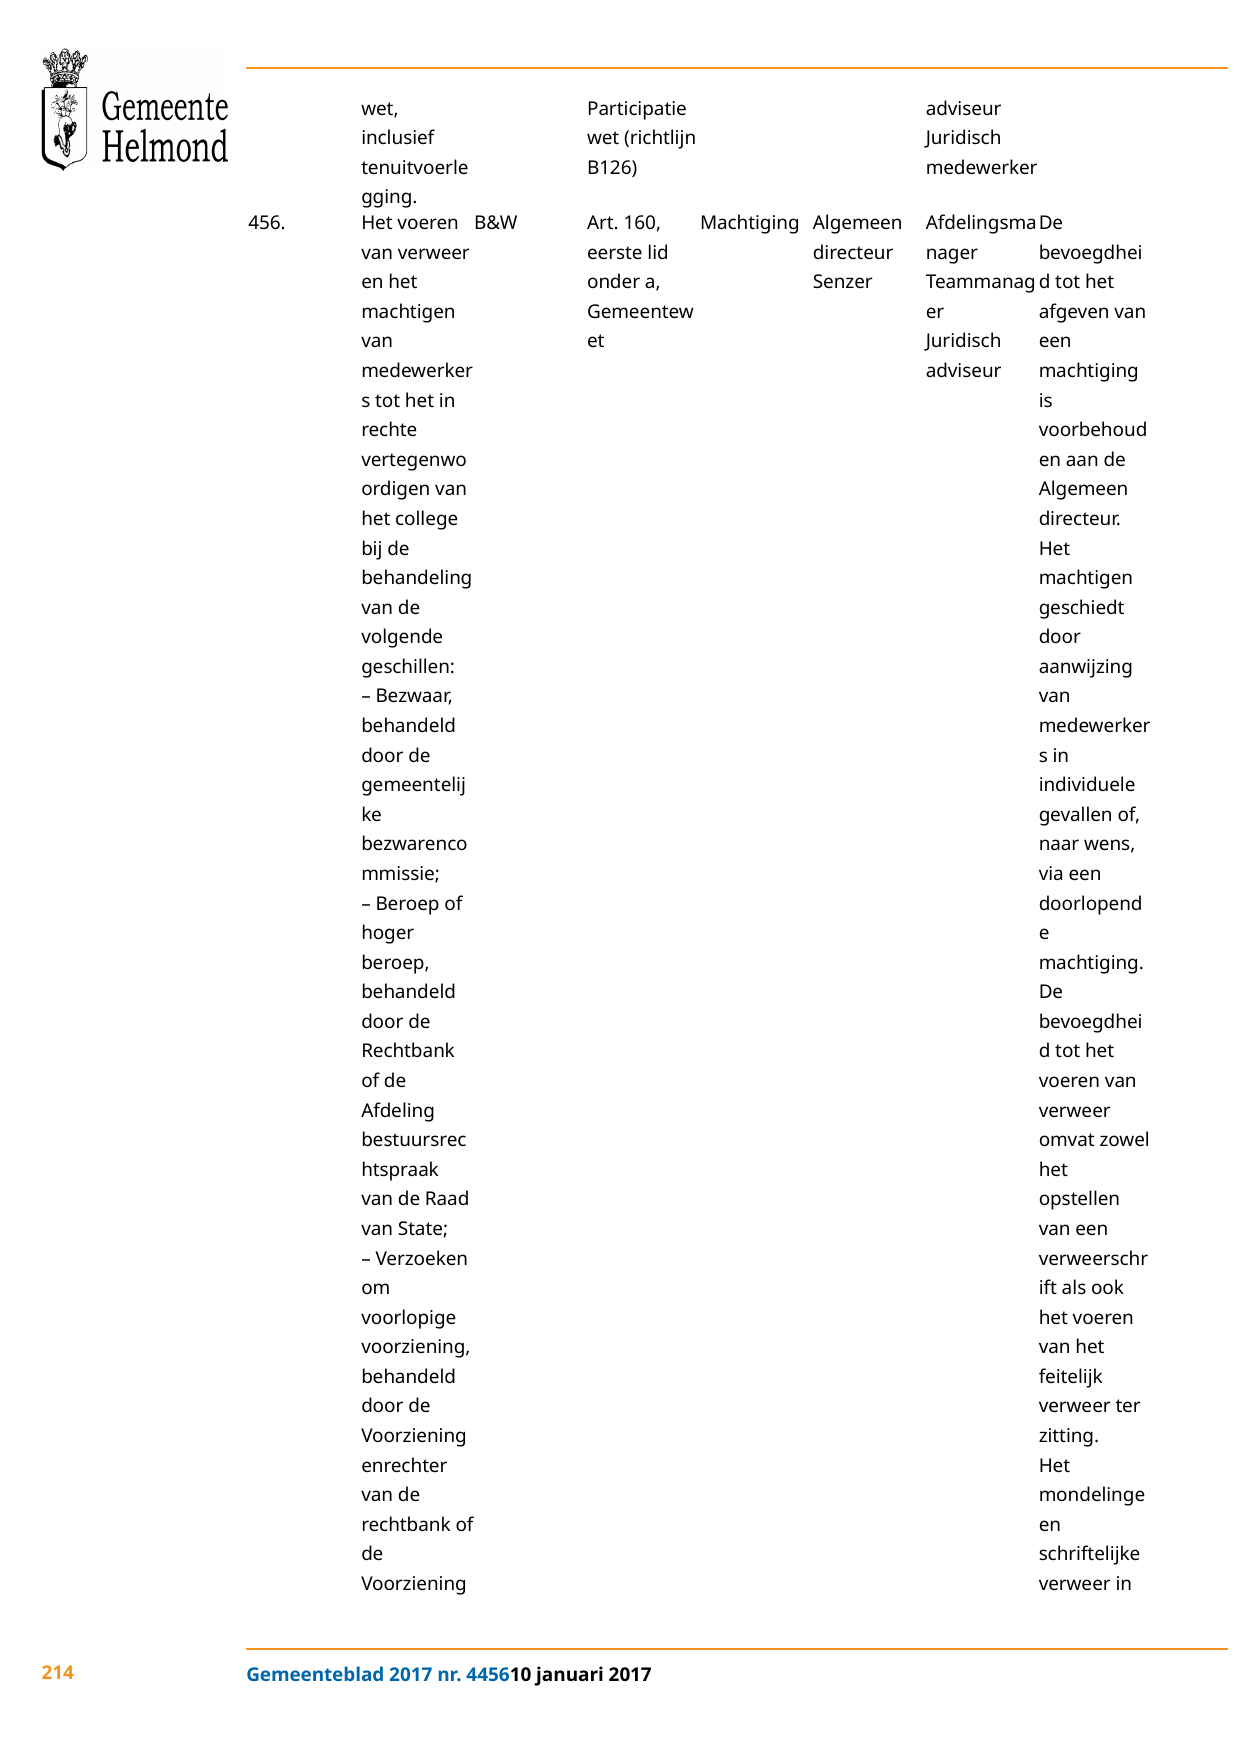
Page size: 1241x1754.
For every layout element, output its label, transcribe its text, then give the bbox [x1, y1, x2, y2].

table_cell [813, 95, 926, 209]
table_cell wet, inclusief tenuitvoerlegging. [361, 95, 474, 209]
table_cell B&W [474, 209, 587, 1596]
table_cell [1039, 95, 1152, 209]
table_cell Afdelingsmanager Teammanager Juridisch adviseur [926, 209, 1038, 1596]
table_cell Machtiging [700, 209, 813, 1596]
table_cell Participatiewet (richtlijn B126) [587, 95, 700, 209]
table_cell Het voeren van verweer en het machtigen van medewerkers tot het in rechte vertegenwoordigen van het college bij de behandeling van de volgende geschillen: – Bezwaar, behandeld door de gemeentelijke bezwarencommissie; – Beroep of hoger beroep, behandeld door de Rechtbank of de Afdeling bestuursrechtspraak van de Raad van State; – Verzoeken om voorlopige voorziening, behandeld door de Voorzieningenrechter van de rechtbank of de Voorziening [361, 209, 474, 1596]
table_cell [248, 95, 361, 209]
table_cell [700, 95, 813, 209]
table_cell Algemeen directeur Senzer [813, 209, 926, 1596]
table_cell Art. 160, eerste lid onder a, Gemeentewet [587, 209, 700, 1596]
table_cell adviseur Juridisch medewerker [926, 95, 1038, 209]
table_cell 456. [248, 209, 361, 1596]
table_cell De bevoegdheid tot het afgeven van een machtiging is voorbehouden aan de Algemeen directeur. Het machtigen geschiedt door aanwijzing van medewerkers in individuele gevallen of, naar wens, via een doorlopende machtiging. De bevoegdheid tot het voeren van verweer omvat zowel het opstellen van een verweerschrift als ook het voeren van het feitelijk verweer ter zitting. Het mondelinge en schriftelijke verweer in [1039, 209, 1152, 1596]
table_cell [474, 95, 587, 209]
picture [41, 47, 231, 172]
